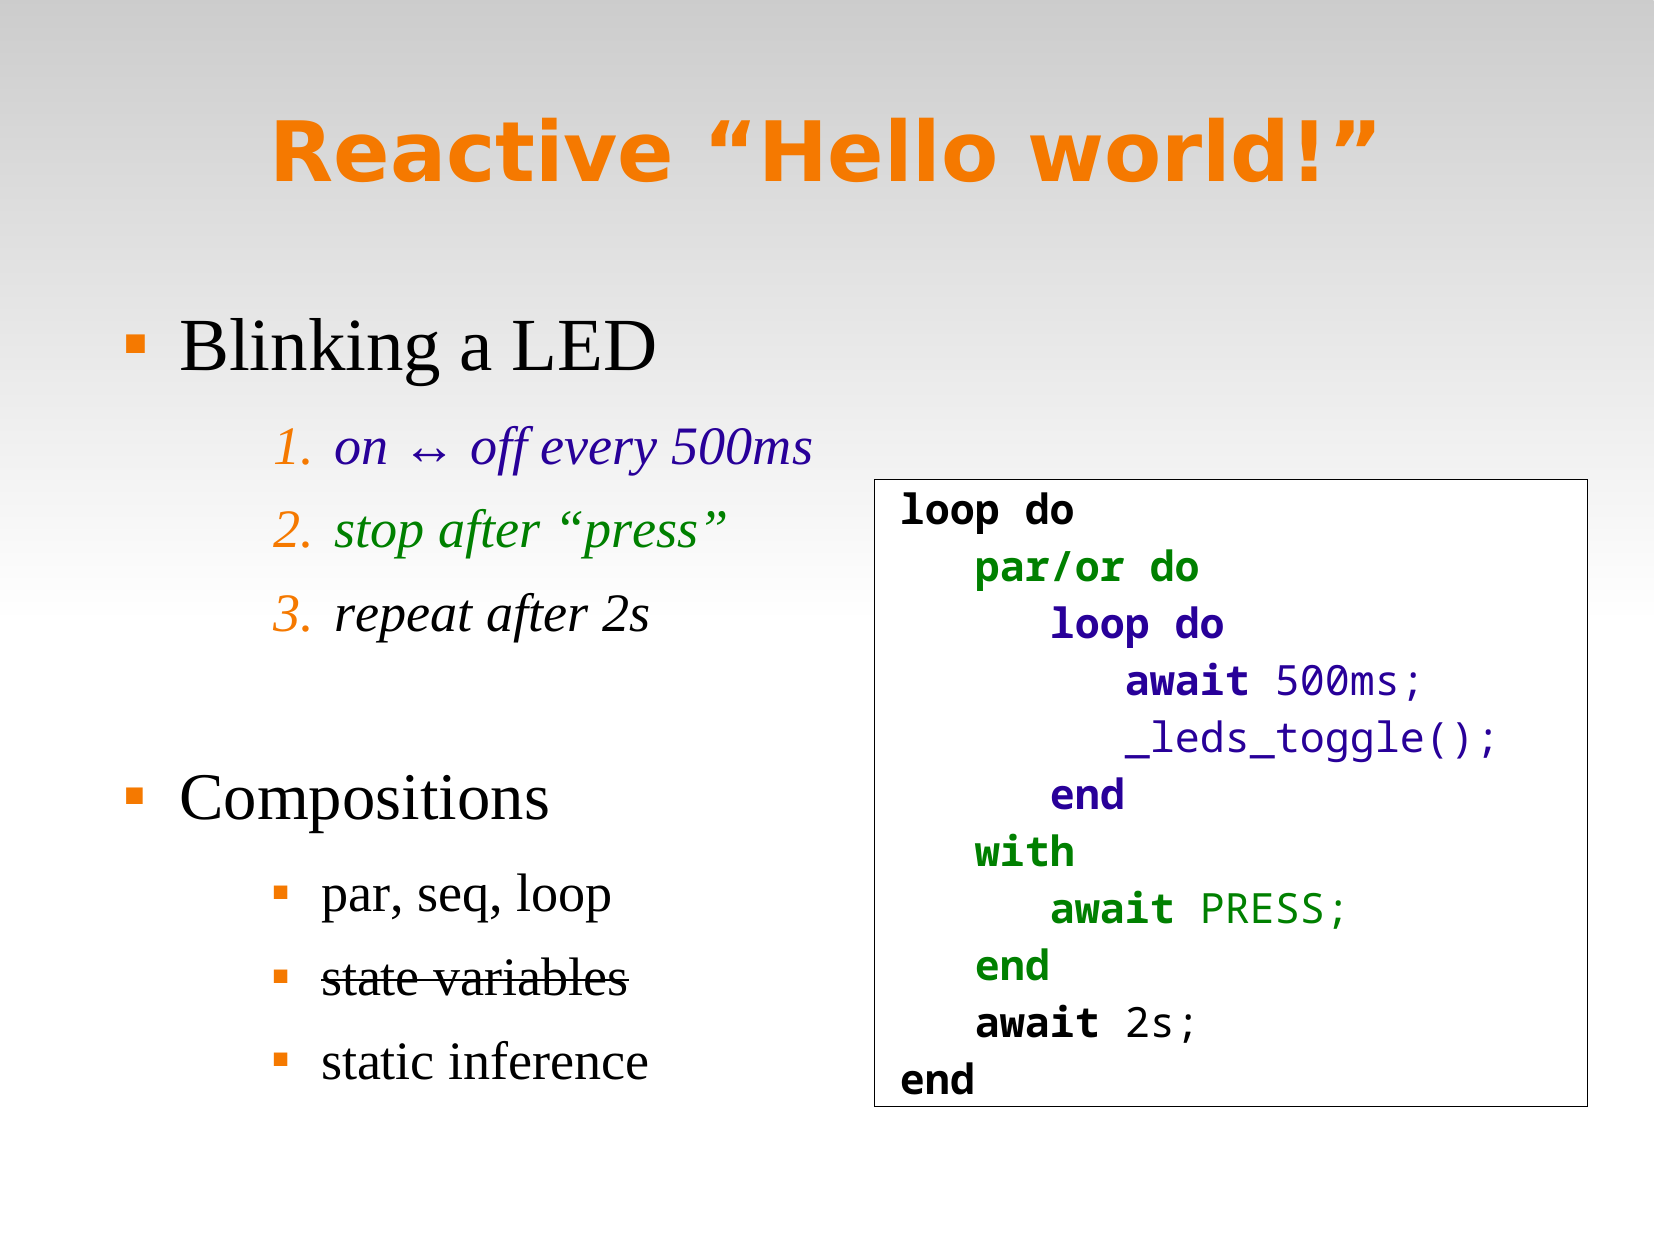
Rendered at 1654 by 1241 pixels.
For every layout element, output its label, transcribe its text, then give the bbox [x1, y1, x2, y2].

title Reactive “Hello world!” [82, 49, 1571, 257]
text_box loop do par/or do loop do await 500ms; _leds_toggle(); end with await PRESS; end await 2s; end [1388, 492, 1588, 1094]
list Blinking a LED on ↔ off every 500ms stop after “press” repeat after 2s Compositions par, seq, loop state variables static inference [37, 303, 1388, 1142]
